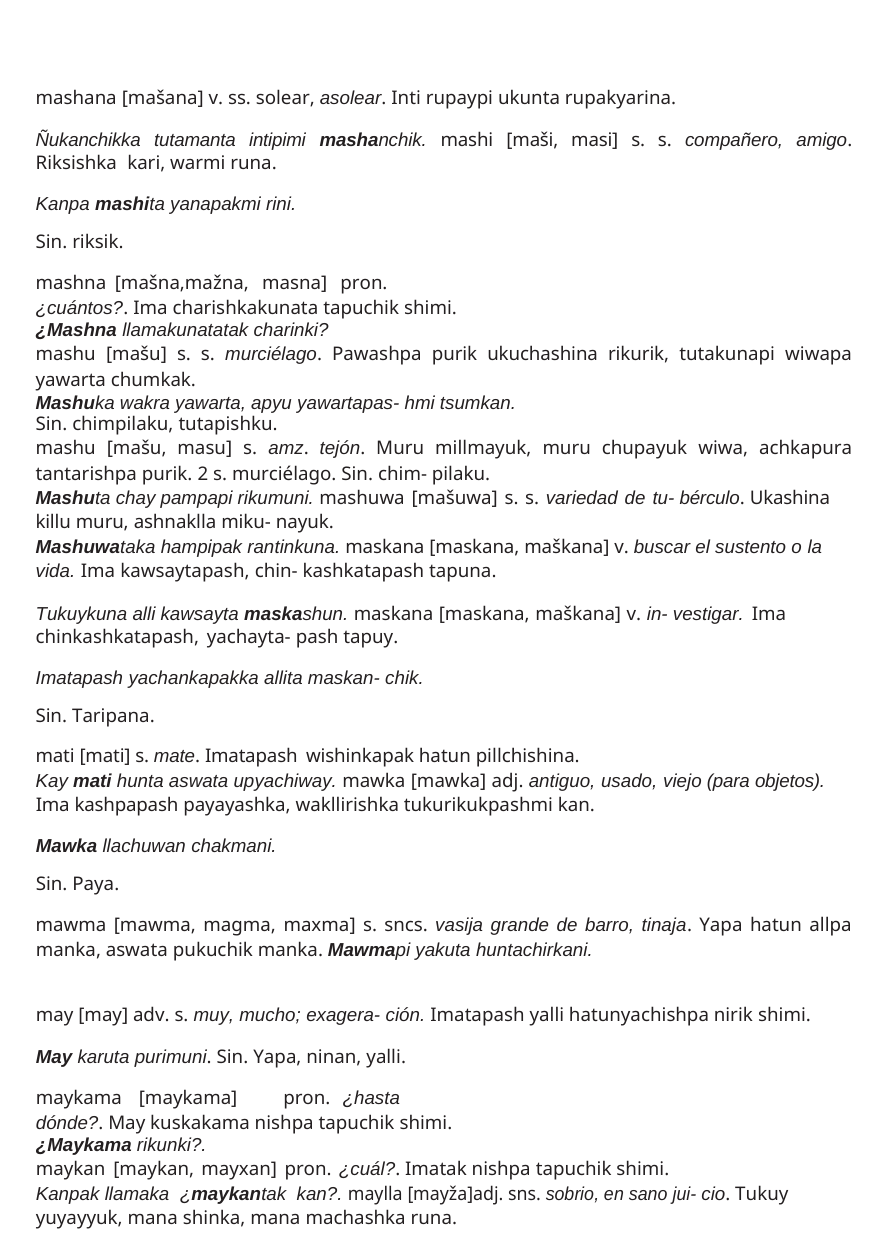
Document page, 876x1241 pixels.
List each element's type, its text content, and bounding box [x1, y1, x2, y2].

text Ñukanchikka tutamanta intipimi mashanchik. mashi [maši, masi] s. s. compañero, amigo. Riksishka kari, warmi runa. [35, 128, 852, 175]
text dónde?. May kuskakama nishpa tapuchik shimi. [36, 1109, 816, 1135]
text Sin. Paya. [36, 874, 856, 894]
text Tukuykuna alli kawsayta maskashun. maskana [maskana, maškana] v. in- vestigar. Ima chinkashkatapash, yachayta- pash tapuy. [35, 601, 856, 649]
text mashna [mašna,mažna, masna] pron. [35, 269, 856, 294]
text Sin. Taripana. [35, 706, 856, 726]
text Sin. chimpilaku, tutapishku. [35, 414, 856, 434]
text ¿Mashna llamakunatatak charinki? [35, 320, 856, 341]
text Mashuka wakra yawarta, apyu yawartapas- hmi tsumkan. [35, 392, 852, 413]
text Mawka llachuwan chakmani. [36, 835, 856, 856]
text may [may] adv. s. muy, mucho; exagera- ción. Imatapash yalli hatunyachishpa nirik shimi. [36, 1001, 816, 1027]
text ¿cuántos?. Ima charishkakunata tapuchik shimi. [35, 294, 852, 320]
text Mashuta chay pampapi rikumuni. mashuwa [mašuwa] s. s. variedad de tu- bérculo. Ukashina killu muru, ashnaklla miku- nayuk. [35, 485, 853, 534]
text May karuta purimuni. Sin. Yapa, ninan, yalli. [36, 1044, 634, 1069]
text Kanpa mashita yanapakmi rini. [35, 193, 856, 214]
text Imatapash yachankapakka allita maskan- chik. [35, 667, 852, 689]
text mashu [mašu] s. s. murciélago. Pawashpa purik ukuchashina rikurik, tutakunapi wiwapa yawarta chumkak. [35, 341, 852, 392]
text ¿Maykama rikunki?. [36, 1135, 856, 1156]
text Kanpak llamaka ¿maykantak kan?. maylla [mayža]adj. sns. sobrio, en sano jui- cio. Tukuy yuyayyuk, mana shinka, mana machashka runa. [36, 1181, 817, 1229]
text Mashuwataka hampipak rantinkuna. maskana [maskana, maškana] v. buscar el sustento o la vida. Ima kawsaytapash, chin- kashkatapash tapuna. [35, 534, 852, 582]
text Kay mati hunta aswata upyachiway. mawka [mawka] adj. antiguo, usado, viejo (para objetos). Ima kashpapash payayashka, wakllirishka tukurikukpashmi kan. [35, 769, 852, 817]
text maykama [maykama] pron. ¿hasta [36, 1086, 856, 1109]
text mashana [mašana] v. ss. solear, asolear. Inti rupaypi ukunta rupakyarina. [35, 85, 852, 109]
text Sin. riksik. [35, 232, 856, 253]
text mashu [mašu, masu] s. amz. tejón. Muru millmayuk, muru chupayuk wiwa, achkapura tantarishpa purik. 2 s. murciélago. Sin. chim- pilaku. [35, 434, 852, 485]
text mawma [mawma, magma, maxma] s. sncs. vasija grande de barro, tinaja. Yapa hatun allpa manka, aswata pukuchik manka. Mawmapi yakuta huntachirkani. [35, 911, 852, 962]
text maykan [maykan, mayxan] pron. ¿cuál?. Imatak nishpa tapuchik shimi. [36, 1156, 856, 1180]
text mati [mati] s. mate. Imatapash wishinkapak hatun pillchishina. [35, 743, 856, 767]
